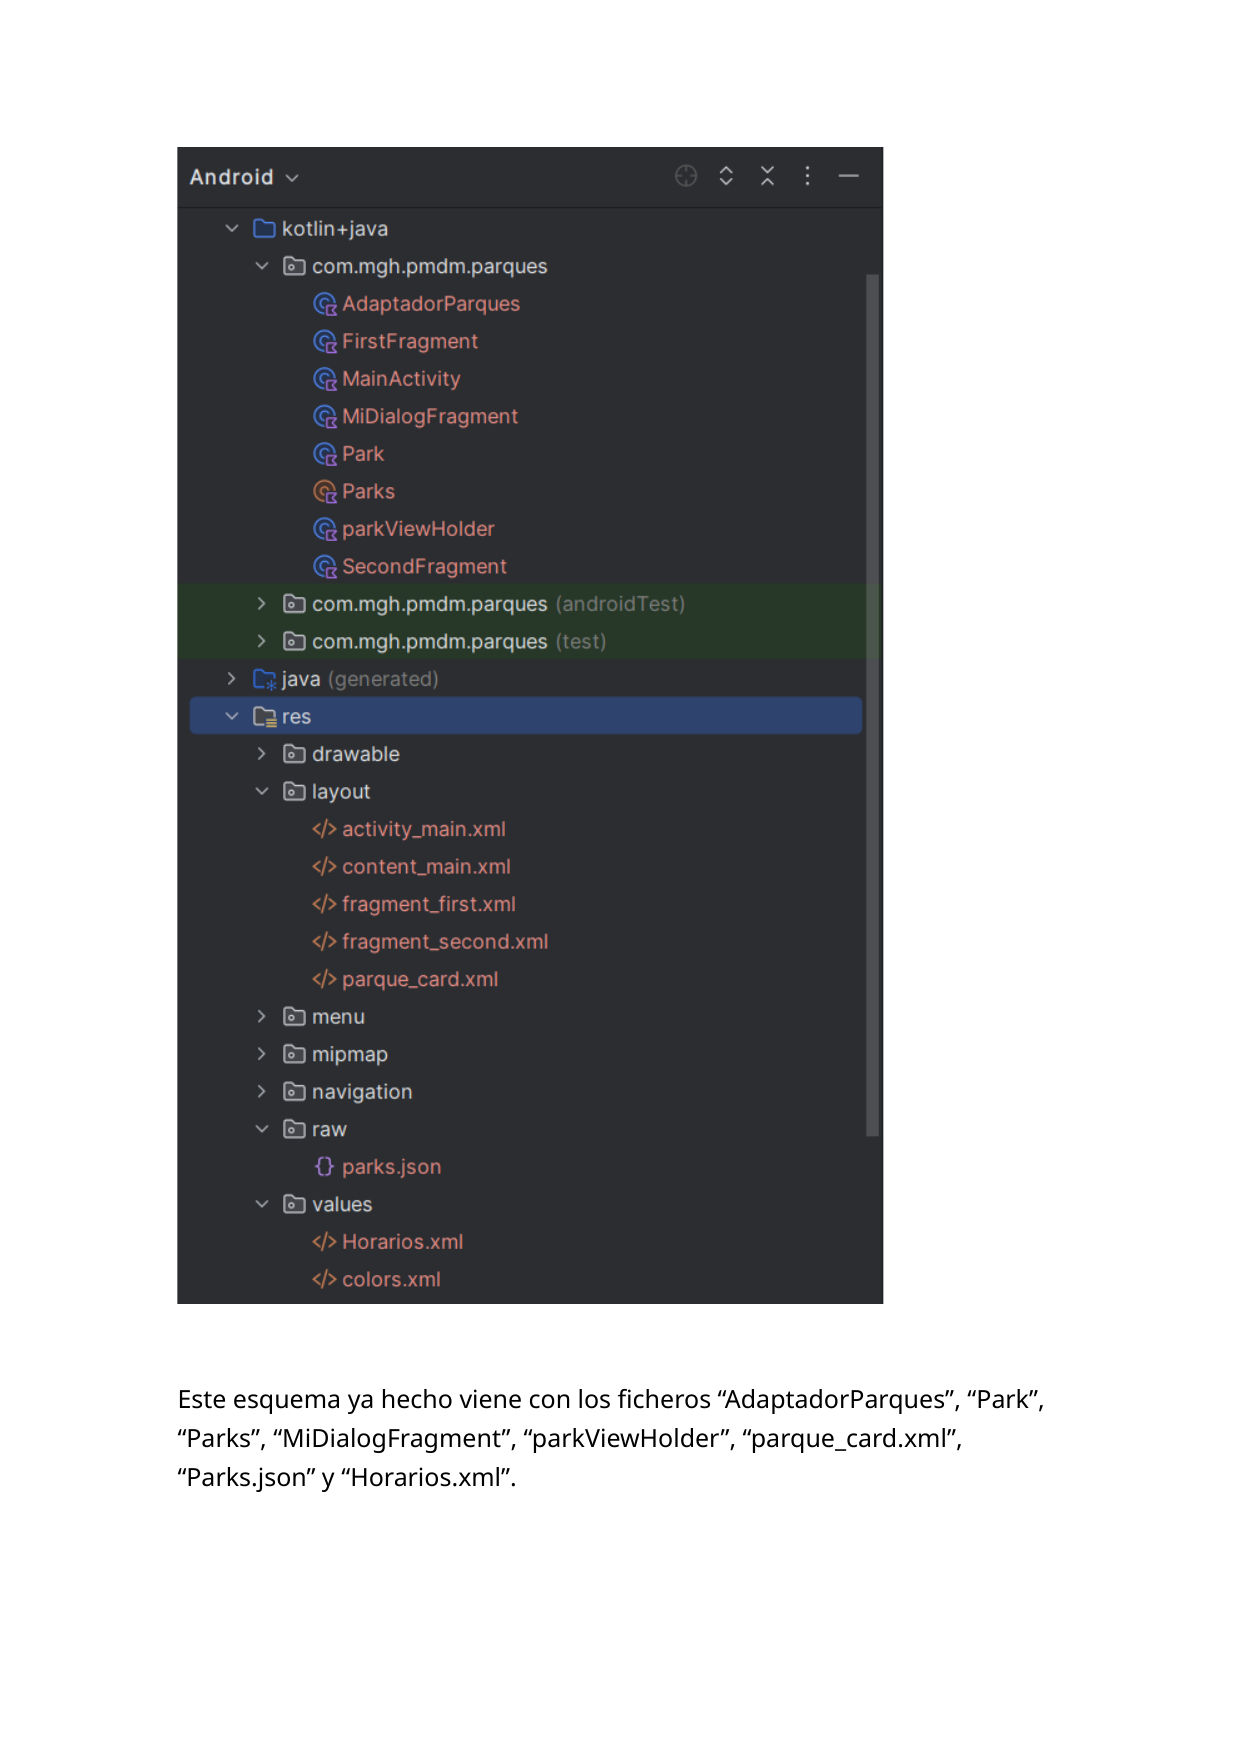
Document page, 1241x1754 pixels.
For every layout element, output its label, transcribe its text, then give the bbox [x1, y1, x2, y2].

text Este esquema ya hecho viene con los ficheros “AdaptadorParques”, “Park”, “Parks”, “MiDialogFragment”, “parkViewHolder”, “parque_card.xml”, “Parks.json” y “Horarios.xml”. [177, 1382, 1063, 1494]
